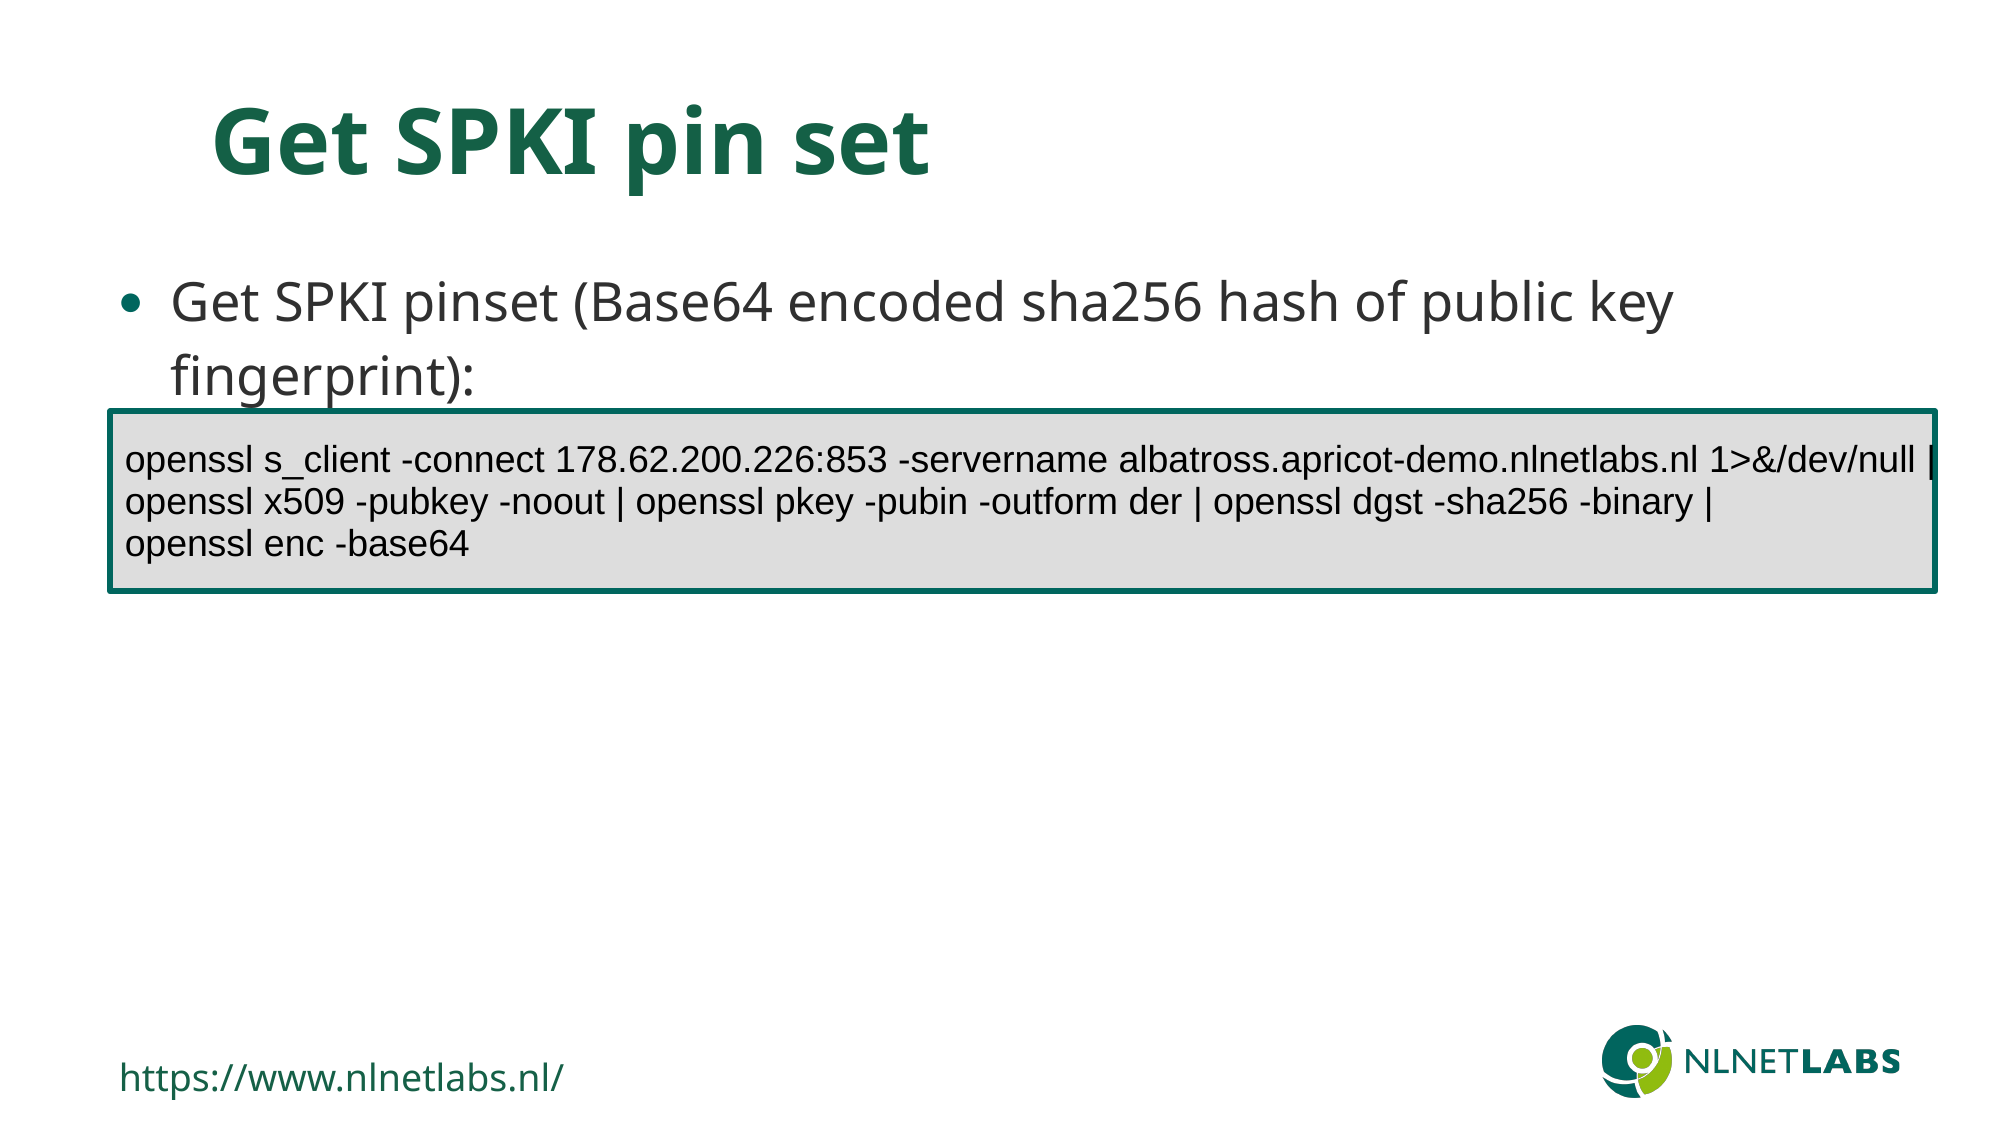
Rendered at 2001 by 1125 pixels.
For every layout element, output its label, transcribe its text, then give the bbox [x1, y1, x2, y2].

text_box openssl s_client -connect 178.62.200.226:853 -servername albatross.apricot-demo.nlnetlabs.nl 1>&/dev/null | openssl x509 -pubkey -noout | openssl pkey -pubin -outform der | openssl dgst -sha256 -binary | openssl enc -base64 [110, 411, 1936, 592]
picture [1602, 1025, 1900, 1098]
title Get SPKI pin set [210, 44, 1900, 233]
list Get SPKI pinset (Base64 encoded sha256 hash of public key fingerprint): [99, 263, 1900, 916]
